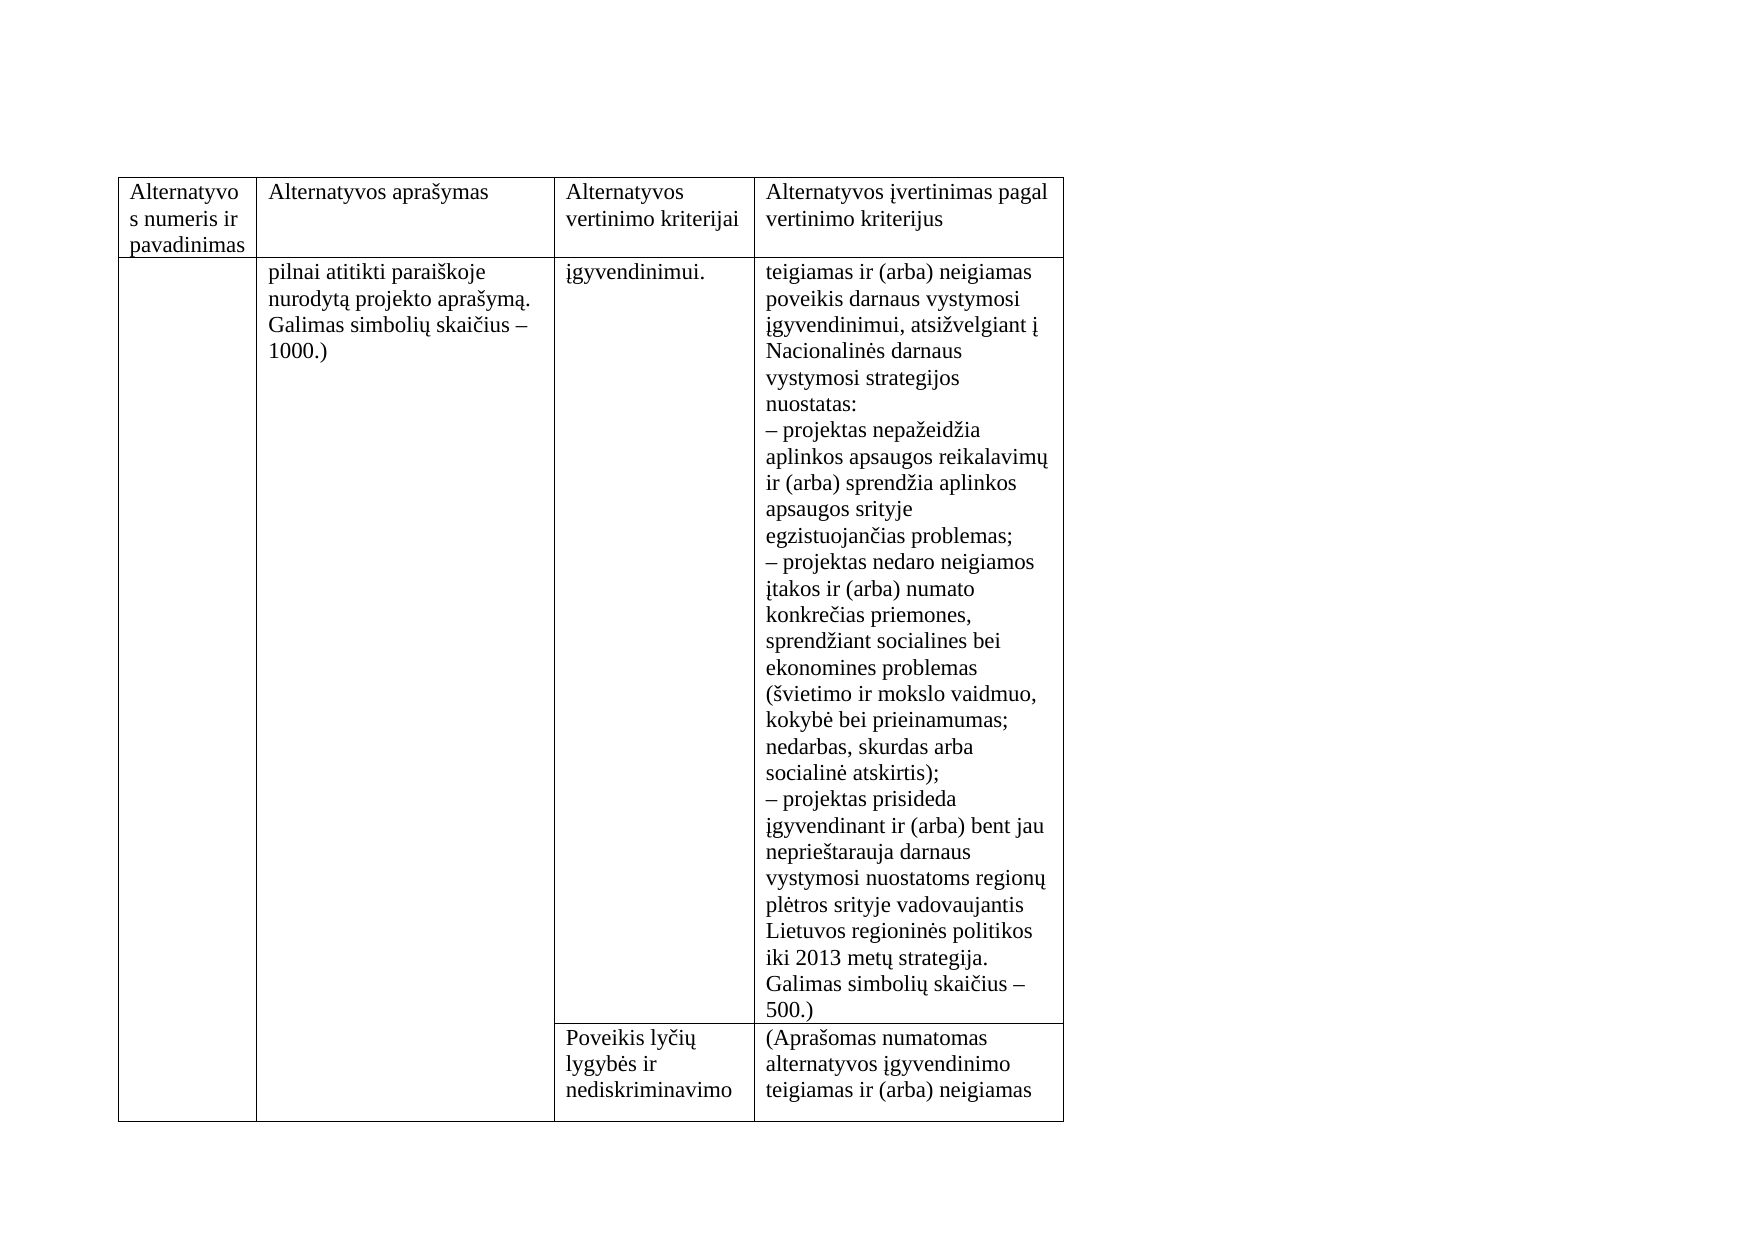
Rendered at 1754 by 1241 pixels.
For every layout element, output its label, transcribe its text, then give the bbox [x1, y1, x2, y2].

table_cell pilnai atitikti paraiškoje nurodytą projekto aprašymą. Galimas simbolių skaičius – 1000.) [257, 258, 554, 1121]
table_header Alternatyvos įvertinimas pagal vertinimo kriterijus [755, 178, 1063, 257]
table_cell teigiamas ir (arba) neigiamas poveikis darnaus vystymosi įgyvendinimui, atsižvelgiant į Nacionalinės darnaus vystymosi strategijos nuostatas: – projektas nepažeidžia aplinkos apsaugos reikalavimų ir (arba) sprendžia aplinkos apsaugos srityje egzistuojančias problemas; – projektas nedaro neigiamos įtakos ir (arba) numato konkrečias priemones, sprendžiant socialines bei ekonomines problemas (švietimo ir mokslo vaidmuo, kokybė bei prieinamumas; nedarbas, skurdas arba socialinė atskirtis); – projektas prisideda įgyvendinant ir (arba) bent jau neprieštarauja darnaus vystymosi nuostatoms regionų plėtros srityje vadovaujantis Lietuvos regioninės politikos iki 2013 metų strategija. Galimas simbolių skaičius – 500.) [755, 258, 1063, 1023]
table_cell [119, 258, 256, 1121]
table_header Alternatyvos numeris ir pavadinimas [119, 178, 256, 257]
table_header Alternatyvos aprašymas [257, 178, 554, 257]
table_header Alternatyvos vertinimo kriterijai [555, 178, 754, 257]
table_cell Poveikis lyčių lygybės ir nediskriminavimo [555, 1024, 754, 1121]
table_cell (Aprašomas numatomas alternatyvos įgyvendinimo teigiamas ir (arba) neigiamas [755, 1024, 1063, 1121]
table_cell įgyvendinimui. [555, 258, 754, 1023]
